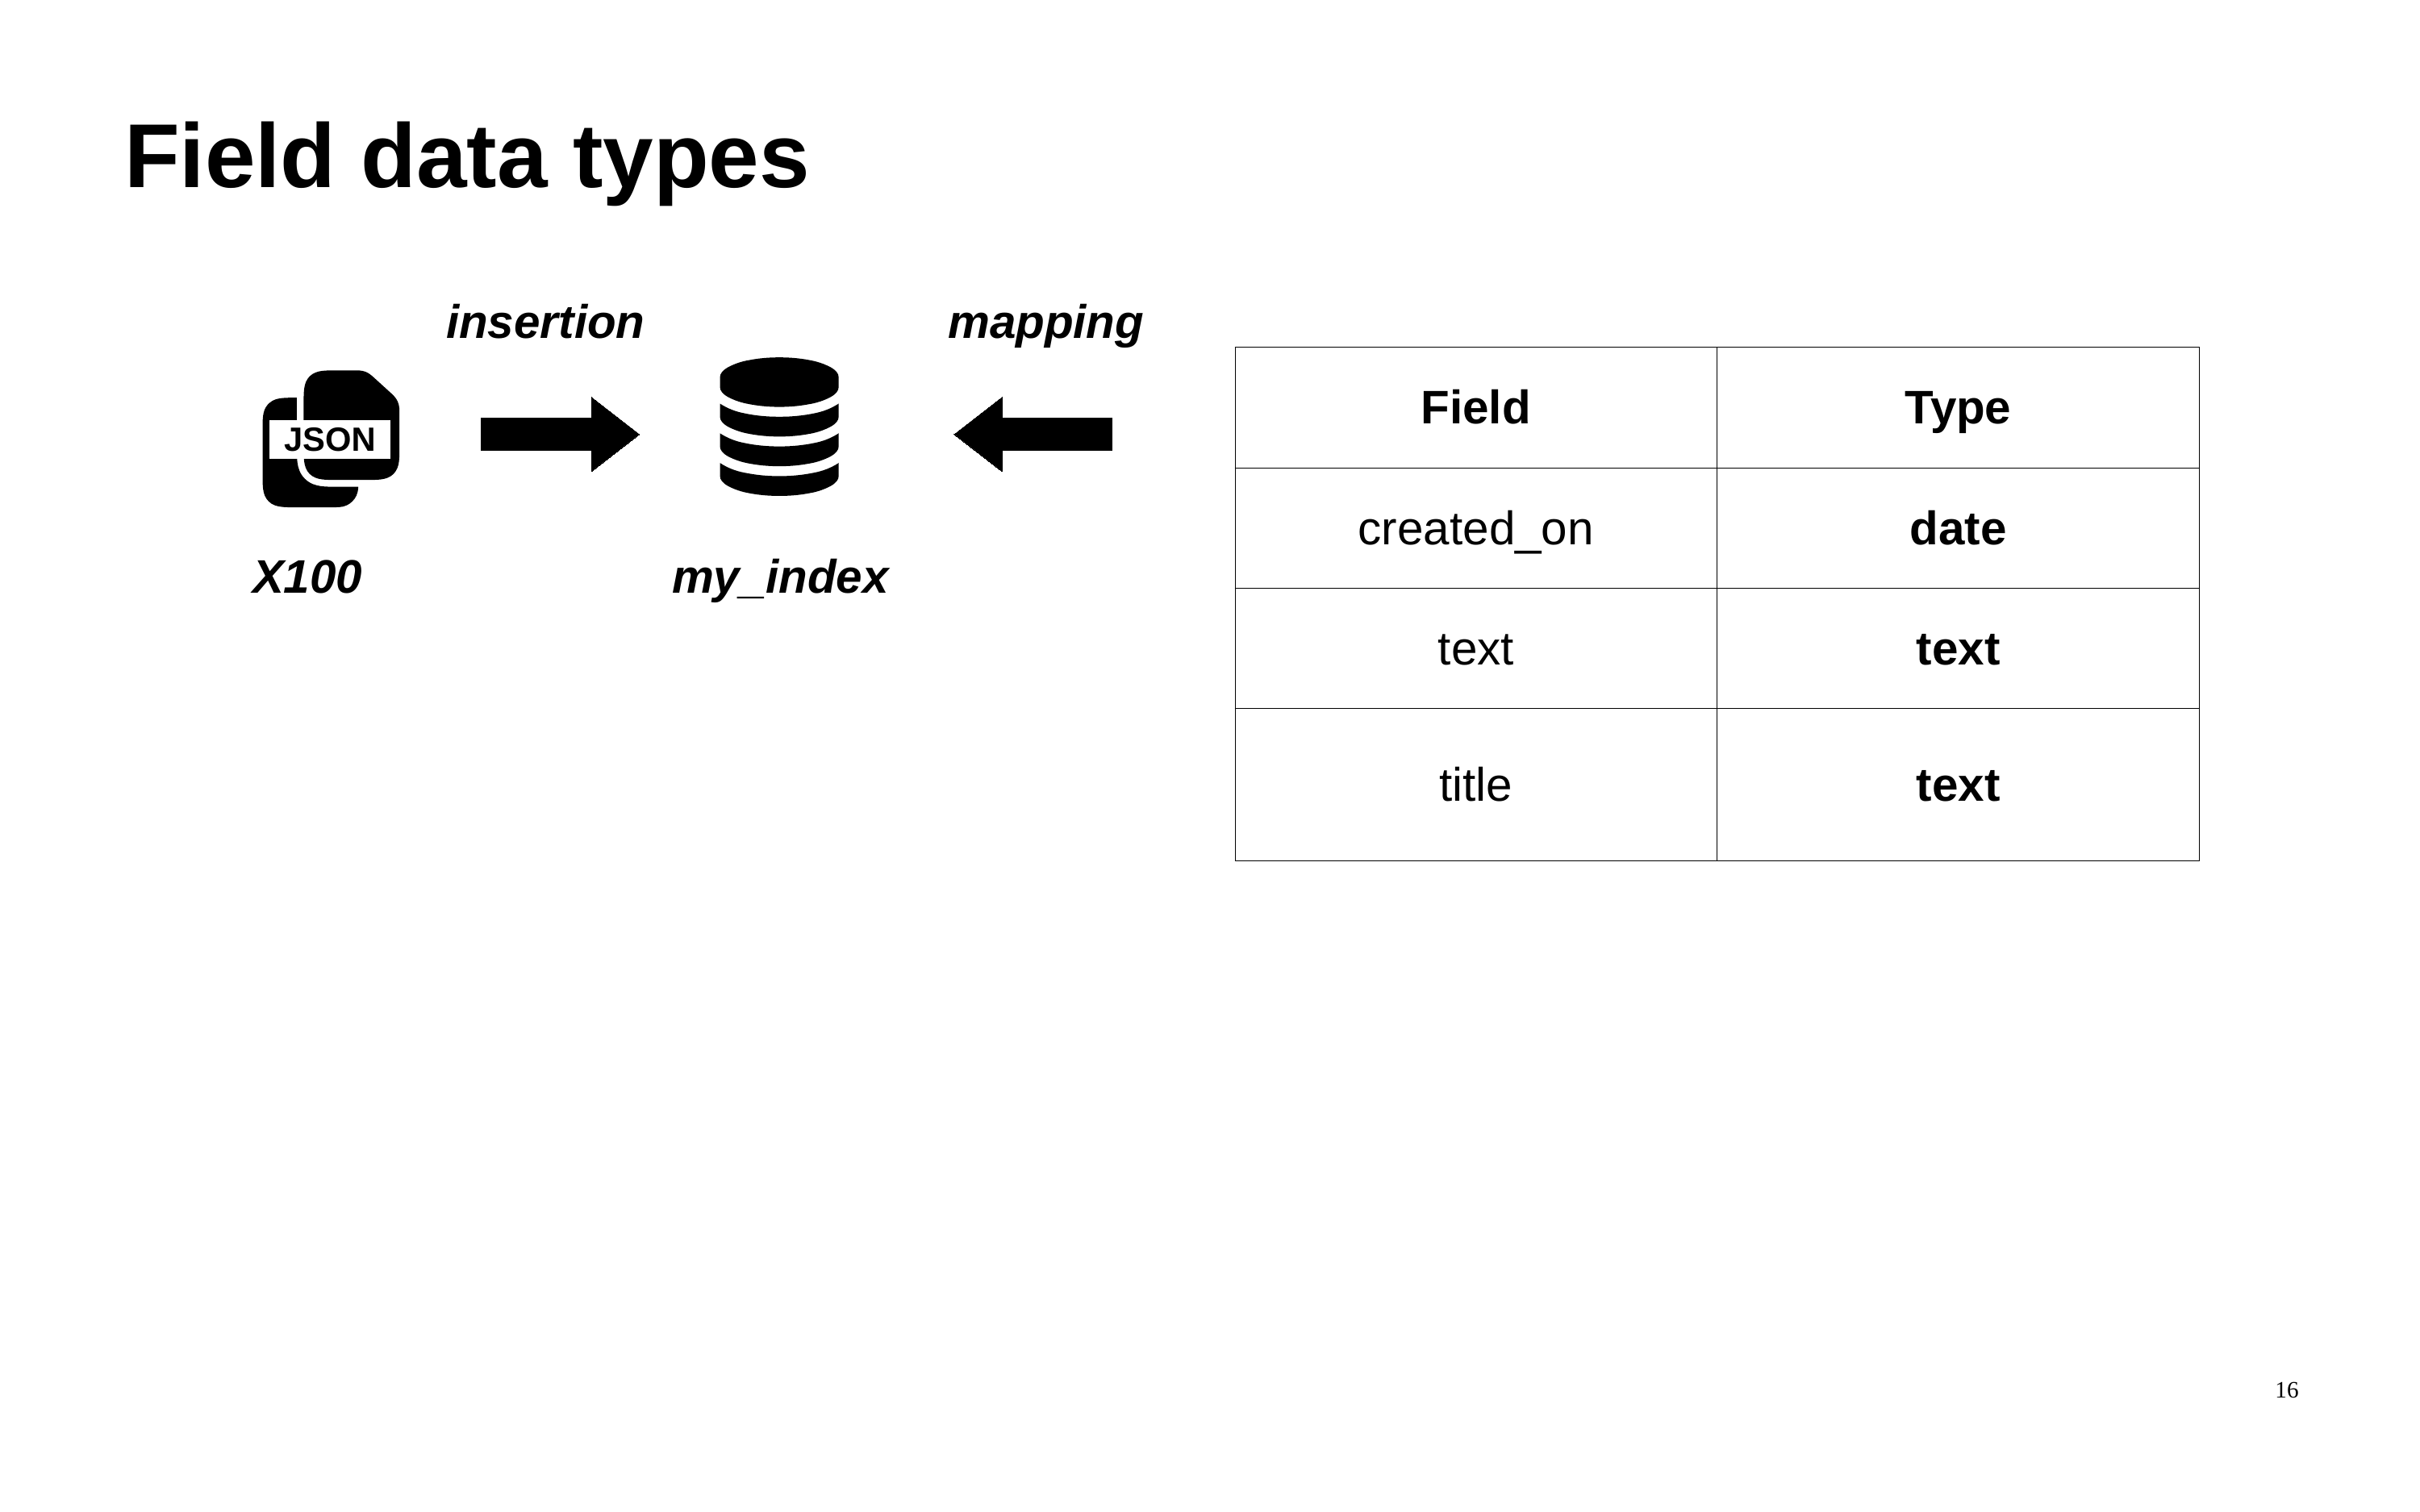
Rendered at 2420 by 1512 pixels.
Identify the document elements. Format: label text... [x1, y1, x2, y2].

text_box my_index [636, 521, 926, 625]
table_cell text [1717, 709, 2199, 860]
text_box Field data types [112, 61, 1287, 251]
table_header Type [1717, 348, 2199, 468]
text_box insertion [400, 266, 691, 370]
picture [248, 356, 414, 522]
table_cell text [1236, 589, 1717, 708]
table_cell text [1717, 589, 2199, 708]
table_header Field [1236, 348, 1717, 468]
table_cell title [1236, 709, 1717, 860]
text_box JSON [269, 420, 390, 459]
text_box X100 [235, 521, 380, 625]
text_box [953, 397, 1112, 472]
picture [711, 357, 850, 496]
table_cell created_on [1236, 469, 1717, 588]
table_cell date [1717, 469, 2199, 588]
text_box [481, 397, 640, 472]
text_box mapping [900, 266, 1191, 370]
